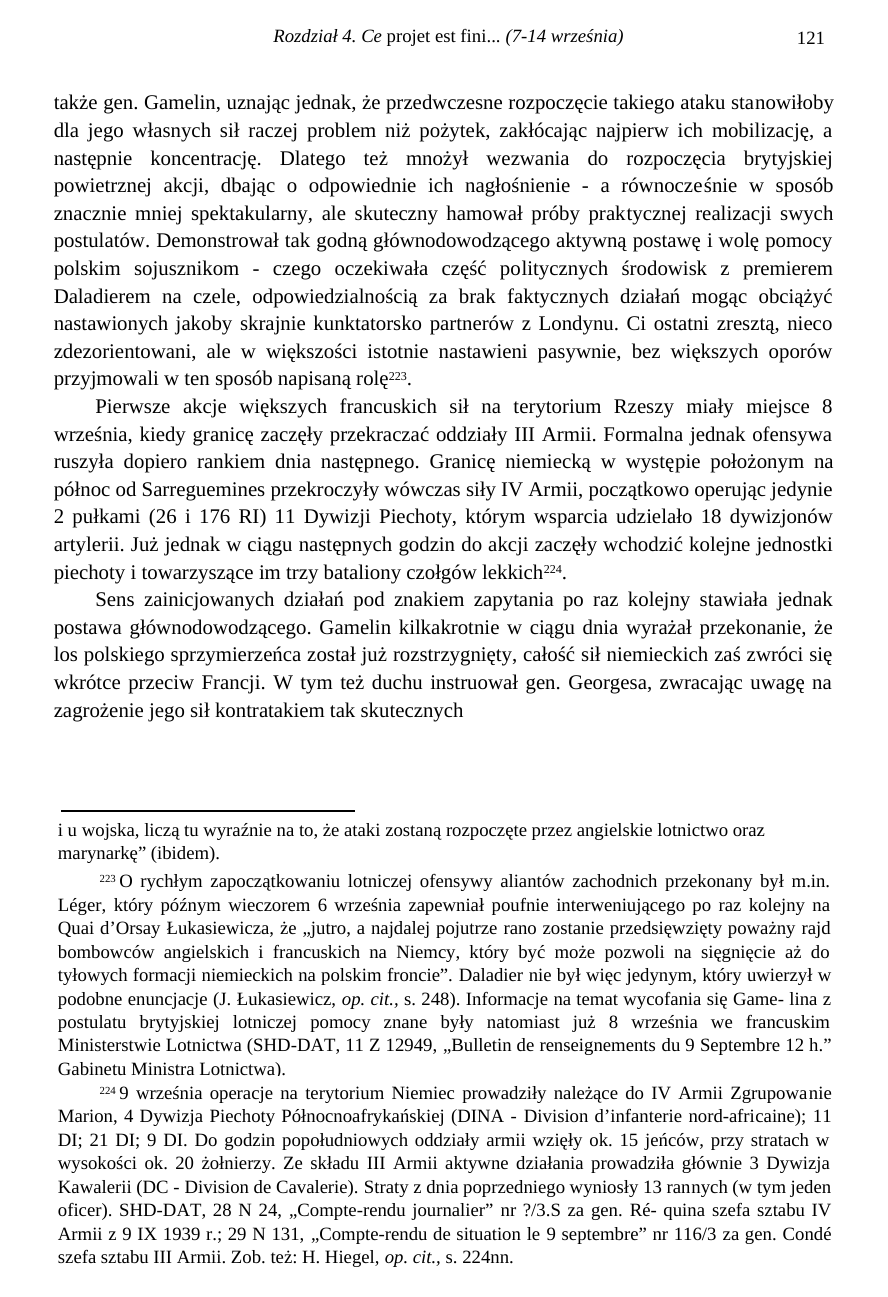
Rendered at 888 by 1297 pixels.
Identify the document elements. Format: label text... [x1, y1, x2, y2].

text 121 [797, 27, 827, 48]
text 224 9 września operacje na terytorium Niemiec prowadziły należące do IV Armii Zgrupowa­nie Marion, 4 Dywizja Piechoty Północnoafrykańskiej (DINA - Division d’infanterie nord-afri­caine); 11 DI; 21 DI; 9 DI. Do godzin popołudniowych oddziały armii wzięły ok. 15 jeńców, przy stratach w wysokości ok. 20 żołnierzy. Ze składu III Armii aktywne działania prowadziła głównie 3 Dywizja Kawalerii (DC - Division de Cavalerie). Straty z dnia poprzedniego wyniosły 13 ran­nych (w tym jeden oficer). SHD-DAT, 28 N 24, „Compte-rendu journalier” nr ?/3.S za gen. Ré- quina szefa sztabu IV Armii z 9 IX 1939 r.; 29 N 131, „Compte-rendu de situation le 9 septembre” nr 116/3 za gen. Condé szefa sztabu III Armii. Zob. też: H. Hiegel, op. cit., s. 224nn. [58, 1082, 832, 1267]
text Sens zainicjowanych działań pod znakiem zapytania po raz kolejny stawiała jednak postawa głównodowodzącego. Gamelin kilkakrotnie w ciągu dnia wyrażał przekonanie, że los polskiego sprzymierzeńca został już rozstrzygnięty, całość sił niemieckich zaś zwróci się wkrótce przeciw Francji. W tym też duchu instruował gen. Georgesa, zwracając uwagę na zagrożenie jego sił kontratakiem tak skutecznych [53, 587, 833, 722]
text Pierwsze akcje większych francuskich sił na terytorium Rzeszy miały miejsce 8 września, kiedy granicę zaczęły przekraczać oddziały III Armii. Formalna jednak ofensywa ruszyła dopiero rankiem dnia następnego. Granicę niemiecką w wystę­pie położonym na północ od Sarreguemines przekroczyły wówczas siły IV Armii, początkowo operując jedynie 2 pułkami (26 i 176 RI) 11 Dywizji Piechoty, którym wsparcia udzielało 18 dywizjonów artylerii. Już jednak w ciągu następnych godzin do akcji zaczęły wchodzić kolejne jednostki piechoty i towarzyszące im trzy bataliony czołgów lekkich224. [53, 394, 833, 584]
text i u wojska, liczą tu wyraźnie na to, że ataki zostaną rozpoczęte przez angielskie lotnictwo oraz marynarkę” (ibidem). [58, 819, 832, 864]
text Rozdział 4. Ce projet est fini... (7-14 września) [273, 25, 625, 47]
text także gen. Gamelin, uznając jednak, że przedwczesne rozpoczęcie takiego ataku sta­nowiłoby dla jego własnych sił raczej problem niż pożytek, zakłócając najpierw ich mobilizację, a następnie koncentrację. Dlatego też mnożył wezwania do rozpoczęcia brytyjskiej powietrznej akcji, dbając o odpowiednie ich nagłośnienie - a równocze­śnie w sposób znacznie mniej spektakularny, ale skuteczny hamował próby prak­tycznej realizacji swych postulatów. Demonstrował tak godną głównodowodzącego aktywną postawę i wolę pomocy polskim sojusznikom - czego oczekiwała część po­litycznych środowisk z premierem Daladierem na czele, odpowiedzialnością za brak faktycznych działań mogąc obciążyć nastawionych jakoby skrajnie kunktatorsko partnerów z Londynu. Ci ostatni zresztą, nieco zdezorientowani, ale w większości istotnie nastawieni pasywnie, bez większych oporów przyjmowali w ten sposób na­pisaną rolę223. [53, 90, 833, 390]
text 223 O rychłym zapoczątkowaniu lotniczej ofensywy aliantów zachodnich przekonany był m.in. Léger, który późnym wieczorem 6 września zapewniał poufnie interweniującego po raz kolejny na Quai d’Orsay Łukasiewicza, że „jutro, a najdalej pojutrze rano zostanie przedsięwzięty poważny rajd bombowców angielskich i francuskich na Niemcy, który być może pozwoli na sięgnięcie aż do tyłowych formacji niemieckich na polskim froncie”. Daladier nie był więc jedynym, który uwierzył w podobne enuncjacje (J. Łukasiewicz, op. cit., s. 248). Informacje na temat wycofania się Game- lina z postulatu brytyjskiej lotniczej pomocy znane były natomiast już 8 września we francuskim Ministerstwie Lotnictwa (SHD-DAT, 11 Z 12949, „Bulletin de renseignements du 9 Septembre 12 h.” Gabinetu Ministra Lotnictwa). [58, 870, 832, 1076]
